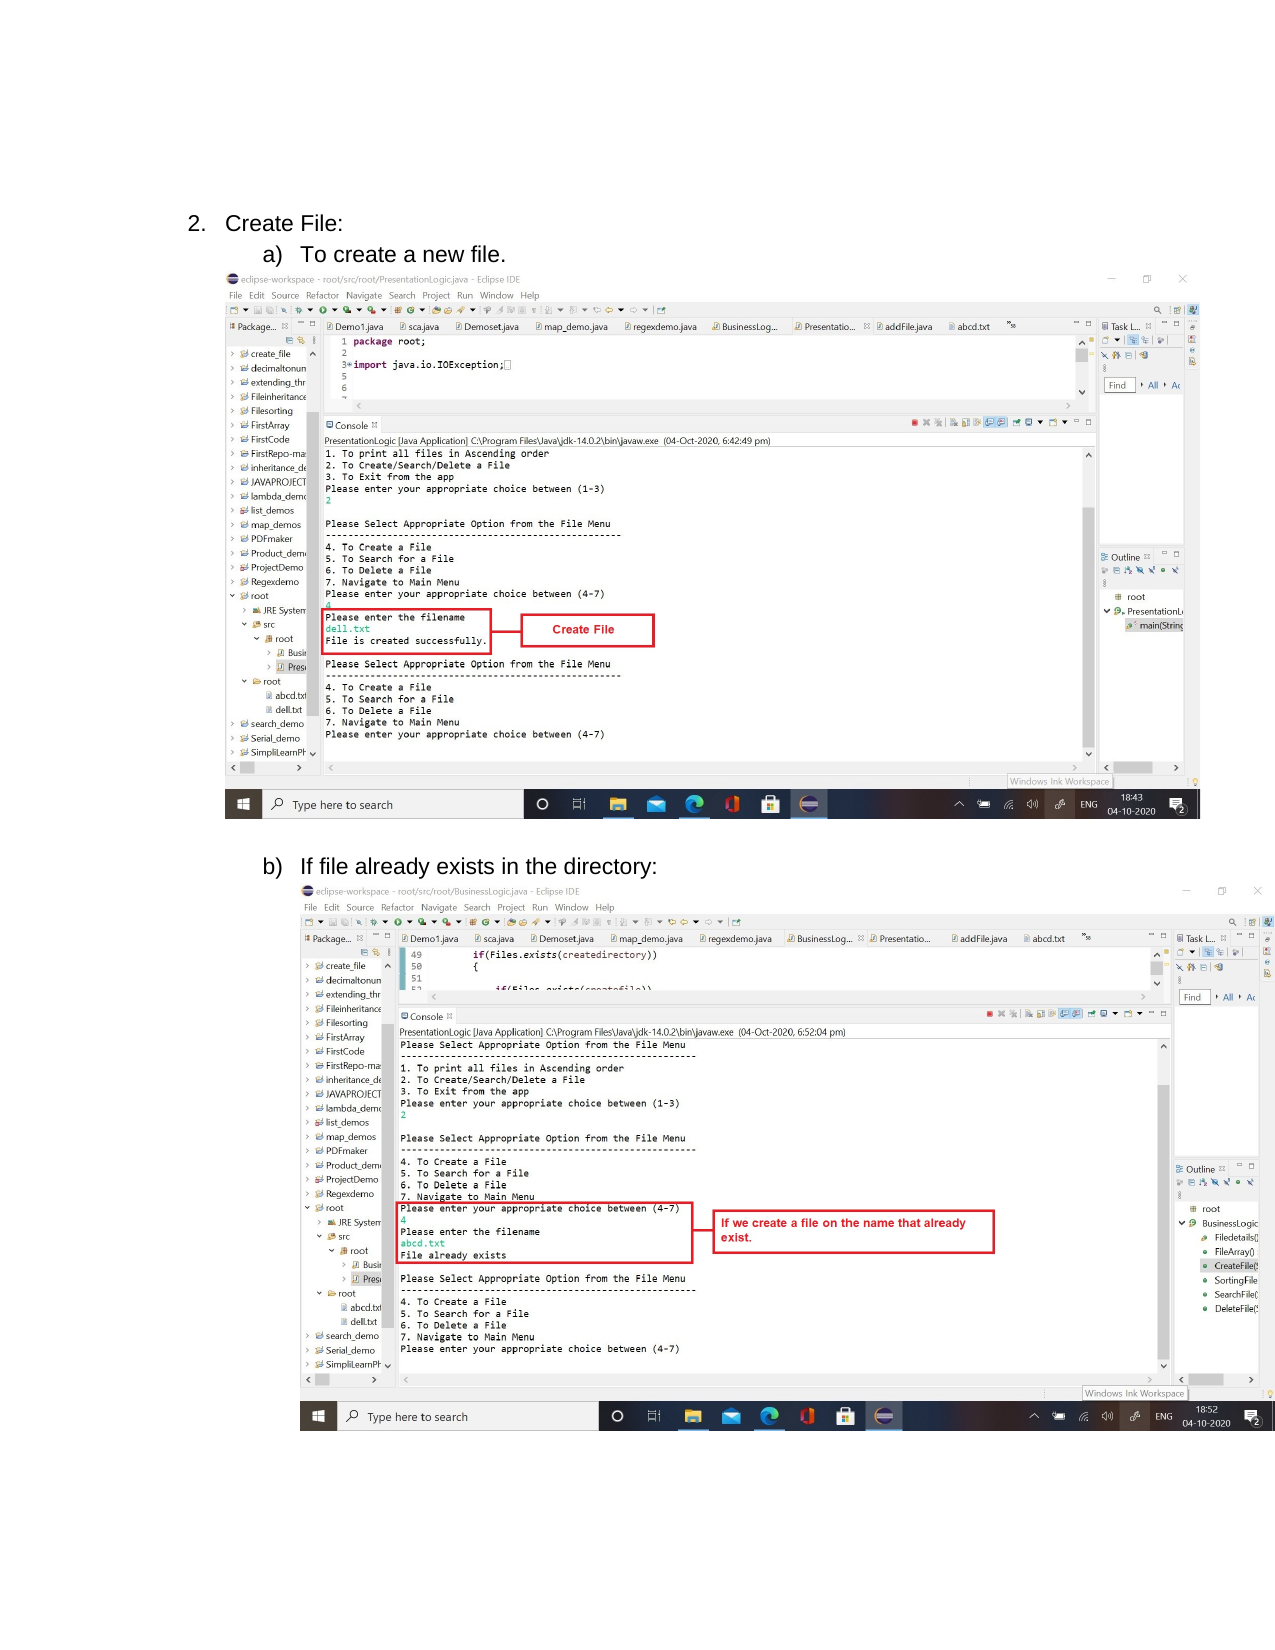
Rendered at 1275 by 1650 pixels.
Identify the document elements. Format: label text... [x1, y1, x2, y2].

list Create File: [187, 210, 1125, 237]
picture [300, 883, 1275, 1431]
list To create a new file. [262, 241, 1125, 267]
picture [225, 270, 1200, 819]
list If file already exists in the directory: [262, 853, 1125, 879]
